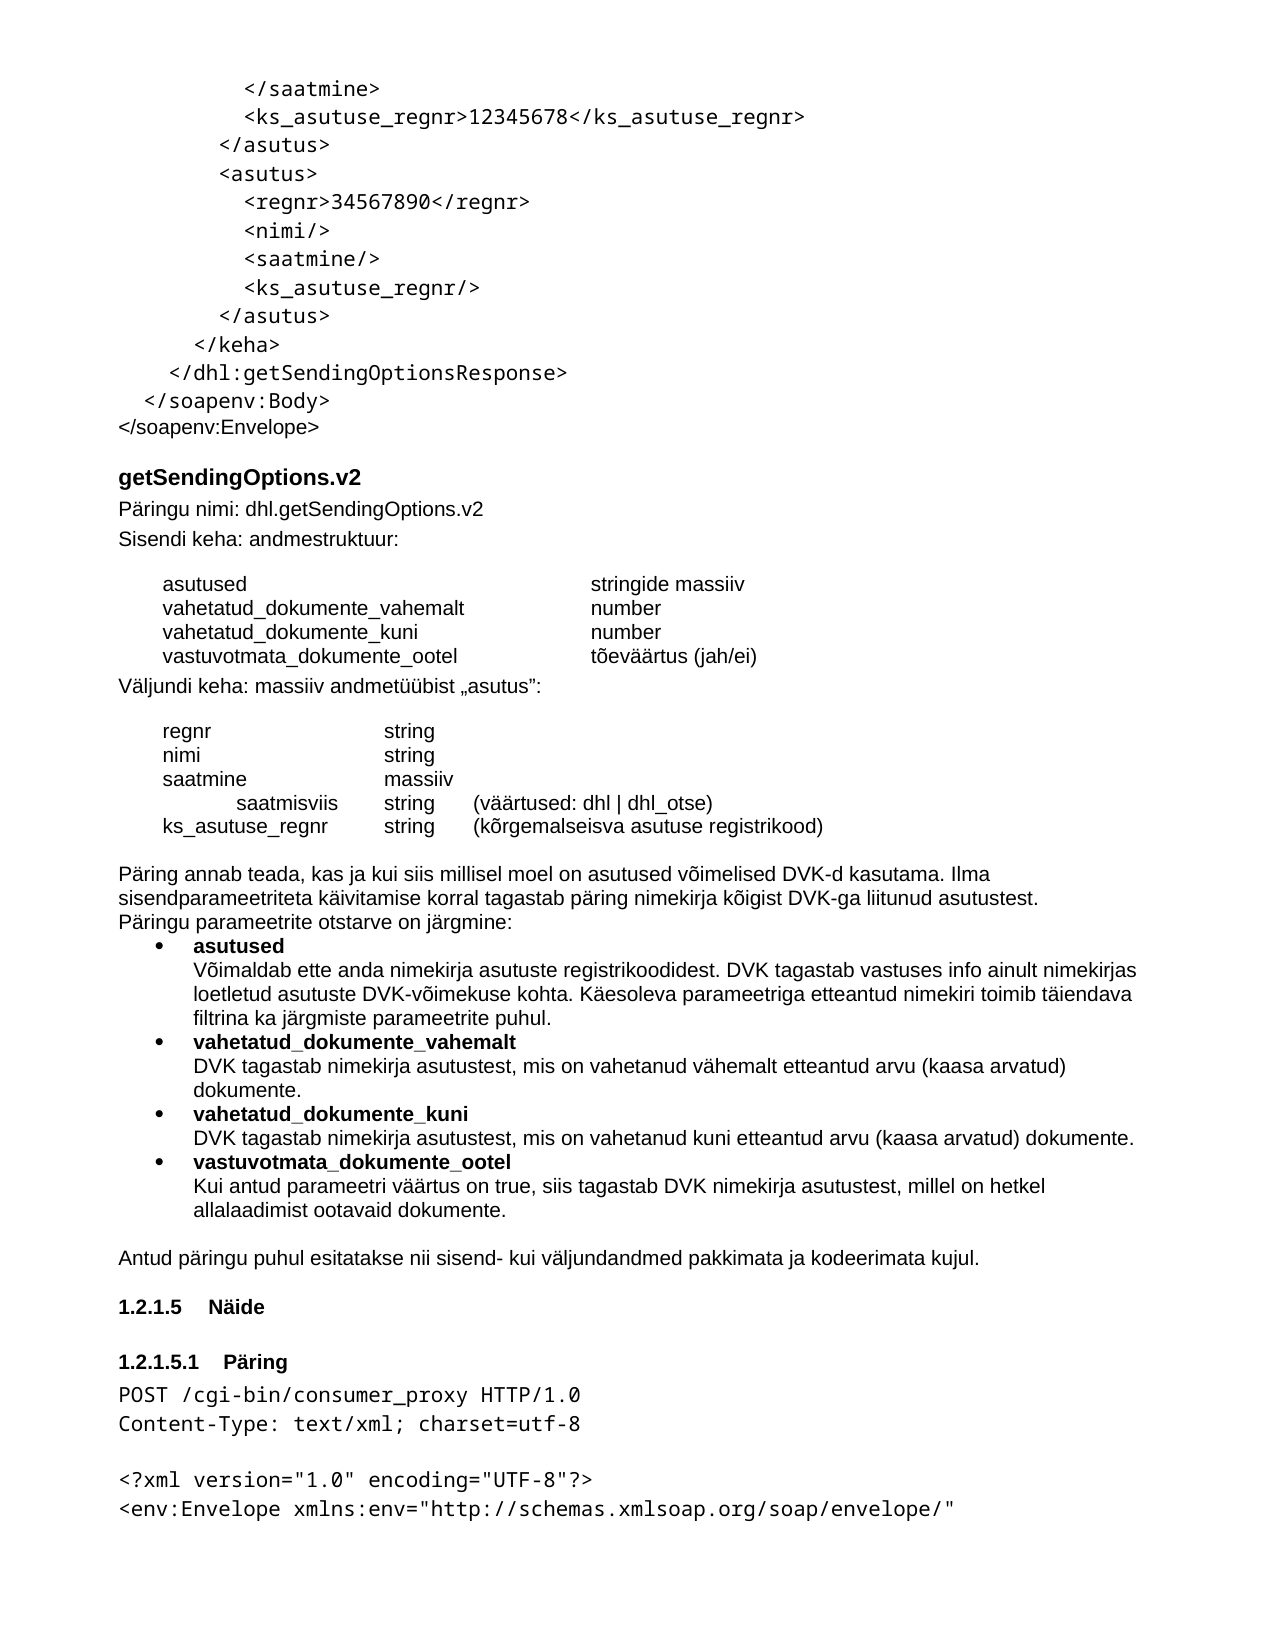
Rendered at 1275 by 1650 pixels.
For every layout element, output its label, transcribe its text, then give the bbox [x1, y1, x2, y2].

text Väljundi keha: massiiv andmetüübist „asutus”: [118, 674, 1157, 698]
text <saatmine/> [118, 244, 1157, 273]
text </soapenv:Envelope> [118, 415, 1157, 439]
text asutused stringide massiiv [118, 572, 1157, 596]
subtitle Päring [118, 1350, 1157, 1374]
text regnr string [118, 718, 1157, 742]
text <ks_asutuse_regnr/> [118, 273, 1157, 301]
text Päringu parameetrite otstarve on järgmine: [118, 910, 1157, 934]
text vahetatud_dokumente_vahemalt number [118, 596, 1157, 619]
text nimi string [118, 742, 1157, 766]
text <ks_asutuse_regnr>12345678</ks_asutuse_regnr> [118, 102, 1157, 131]
text <env:Envelope xmlns:env="http://schemas.xmlsoap.org/soap/envelope/" [118, 1494, 1157, 1522]
text </keha> [118, 330, 1157, 358]
text </saatmine> [118, 74, 1157, 102]
text saatmine massiiv [118, 766, 1157, 790]
text </dhl:getSendingOptionsResponse> [118, 358, 1157, 387]
list vahetatud_dokumente_kuni DVK tagastab nimekirja asutustest, mis on vahetanud kuni etteantud arvu (kaasa arvatud) dokumente. [156, 1102, 1157, 1150]
list vastuvotmata_dokumente_ootel Kui antud parameetri väärtus on true, siis tagastab DVK nimekirja asutustest, millel on hetkel allalaadimist ootavaid dokumente. [156, 1150, 1157, 1222]
text Sisendi keha: andmestruktuur: [118, 527, 1157, 551]
text <?xml version="1.0" encoding="UTF-8"?> [118, 1466, 1157, 1494]
subtitle Näide [118, 1295, 1157, 1319]
subtitle getSendingOptions.v2 [118, 464, 1157, 490]
text vastuvotmata_dokumente_ootel tõeväärtus (jah/ei) [118, 643, 1157, 667]
text vahetatud_dokumente_kuni number [118, 619, 1157, 643]
text Antud päringu puhul esitatakse nii sisend- kui väljundandmed pakkimata ja kodeerimata kujul. [118, 1246, 1157, 1270]
text <regnr>34567890</regnr> [118, 187, 1157, 216]
text Content-Type: text/xml; charset=utf-8 [118, 1409, 1157, 1437]
text ks_asutuse_regnr string (kõrgemalseisva asutuse registrikood) [118, 814, 1157, 838]
list asutused Võimaldab ette anda nimekirja asutuste registrikoodidest. DVK tagastab vastuses info ainult nimekirjas loetletud asutuste DVK-võimekuse kohta. Käesoleva parameetriga etteantud nimekiri toimib täiendava filtrina ka järgmiste parameetrite puhul. [156, 934, 1157, 1030]
text </asutus> [118, 131, 1157, 159]
text </soapenv:Body> [118, 387, 1157, 415]
text Päringu nimi: dhl.getSendingOptions.v2 [118, 497, 1157, 521]
text Päring annab teada, kas ja kui siis millisel moel on asutused võimelised DVK-d kasutama. Ilma sisendparameetriteta käivitamise korral tagastab päring nimekirja kõigist DVK-ga liitunud asutustest. [118, 862, 1157, 910]
text <nimi/> [118, 216, 1157, 244]
text <asutus> [118, 159, 1157, 187]
text POST /cgi-bin/consumer_proxy HTTP/1.0 [118, 1380, 1157, 1409]
text saatmisviis string (väärtused: dhl | dhl_otse) [118, 790, 1157, 814]
text </asutus> [118, 301, 1157, 330]
list vahetatud_dokumente_vahemalt DVK tagastab nimekirja asutustest, mis on vahetanud vähemalt etteantud arvu (kaasa arvatud) dokumente. [156, 1030, 1157, 1102]
